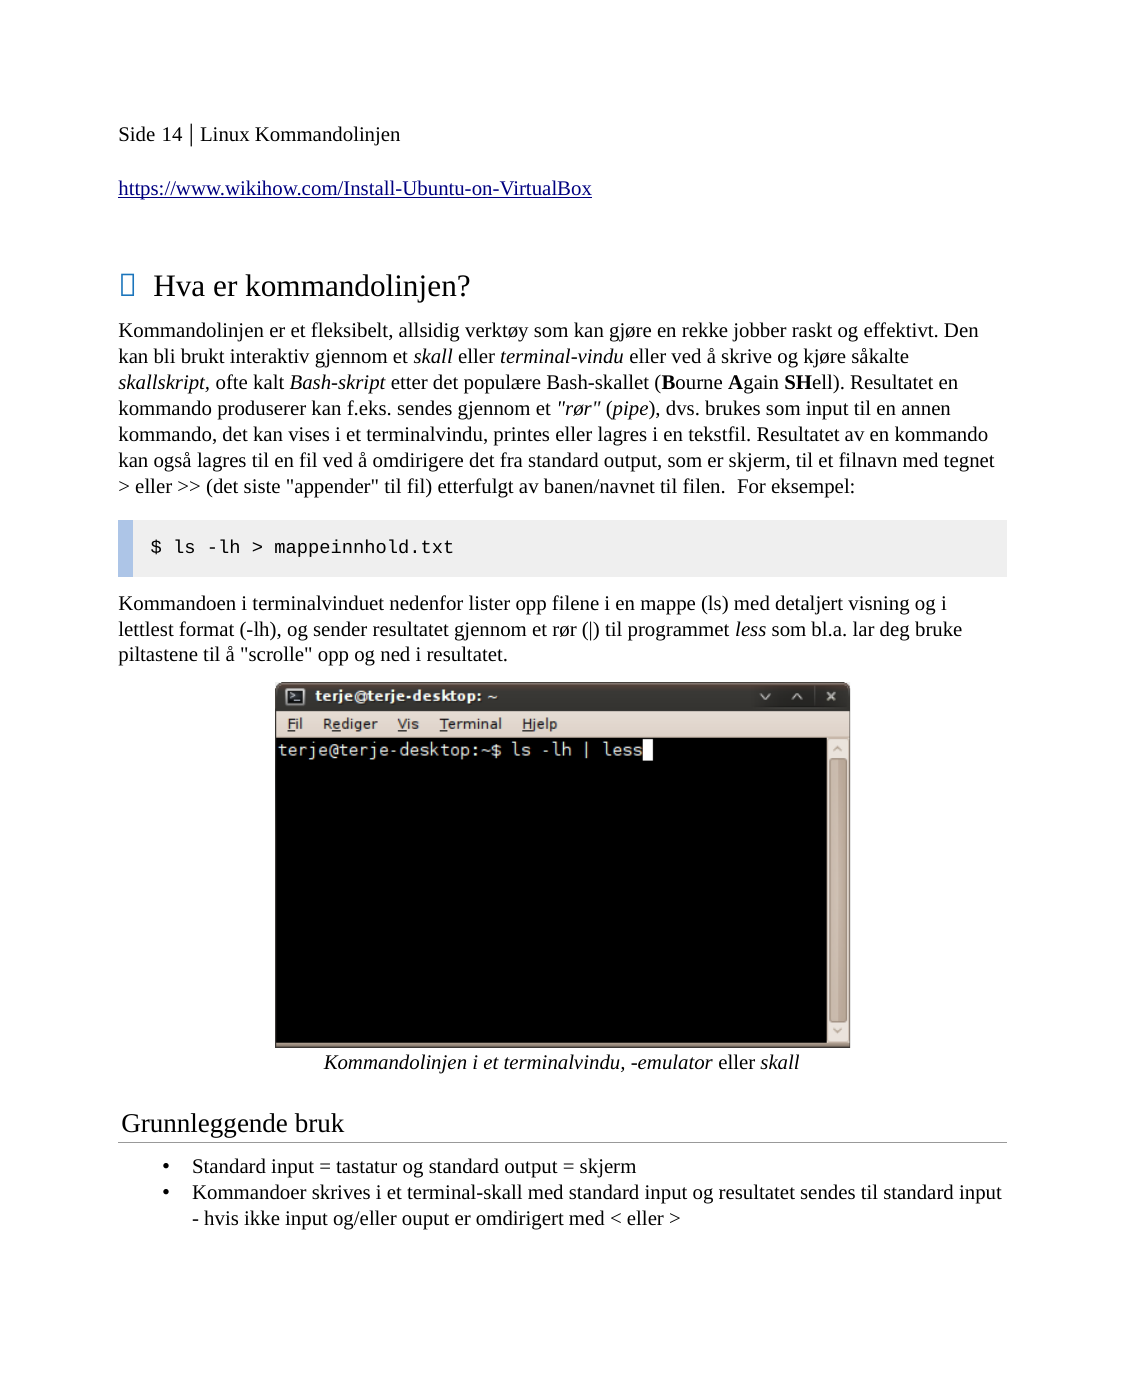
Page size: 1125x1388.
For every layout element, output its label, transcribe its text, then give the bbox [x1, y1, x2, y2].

text $ ls -lh > mappeinnhold.txt [133, 520, 1007, 577]
text Kommandolinjen er et fleksibelt, allsidig verktøy som kan gjøre en rekke jobber raskt og effektivt. Den kan bli brukt interaktiv gjennom et skall eller terminal-vindu eller ved å skrive og kjøre såkalte skallskript, ofte kalt Bash-skript etter det populære Bash-skallet (Bourne Again SHell). Resultatet en kommando produserer kan f.eks. sendes gjennom et "rør" (pipe), dvs. brukes som input til en annen kommando, det kan vises i et terminalvindu, printes eller lagres i en tekstfil. Resultatet av en kommando kan også lagres til en fil ved å omdirigere det fra standard output, som er skjerm, til et filnavn med tegnet > eller >> (det siste "appender" til fil) etterfulgt av banen/navnet til filen. For eksempel: [118, 318, 1007, 498]
text Kommandolinjen i et terminalvindu, -emulator eller skall [118, 1048, 1007, 1074]
subtitle Grunnleggende bruk [118, 1105, 1007, 1142]
text https://www.wikihow.com/Install-Ubuntu-on-VirtualBox [118, 176, 1007, 200]
text Kommandoen i terminalvinduet nedenfor lister opp filene i en mappe (ls) med detaljert visning og i lettlest format (-lh), og sender resultatet gjennom et rør (|) til programmet less som bl.a. lar deg bruke piltastene til å "scrolle" opp og ned i resultatet. [118, 591, 1007, 666]
list Kommandoer skrives i et terminal-skall med standard input og resultatet sendes til standard input - hvis ikke input og/eller ouput er omdirigert med < eller > [162, 1180, 1007, 1230]
subtitle  Hva er kommandolinjen? [118, 263, 1007, 306]
list Standard input = tastatur og standard output = skjerm [162, 1154, 1007, 1178]
picture [275, 682, 851, 1048]
